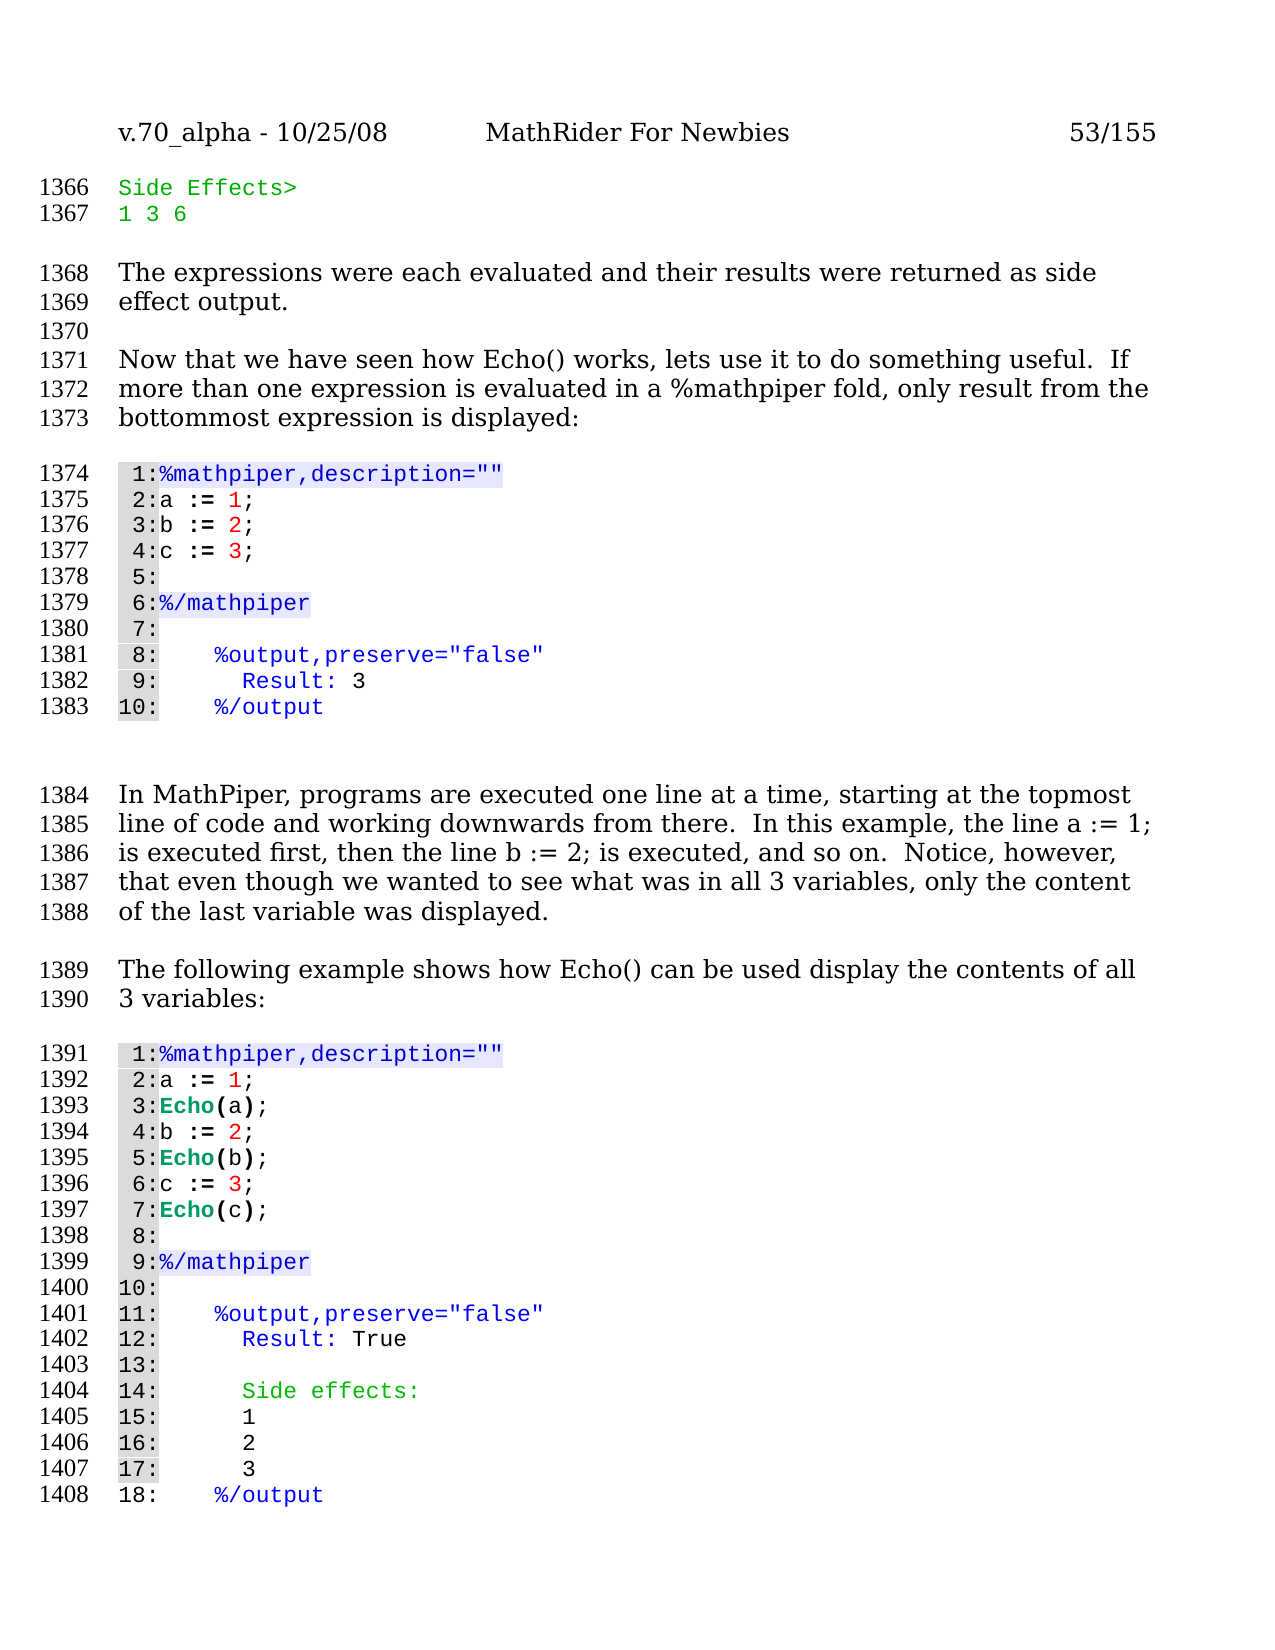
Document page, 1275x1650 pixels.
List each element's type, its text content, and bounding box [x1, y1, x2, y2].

text 5:Echo(b); [118, 1146, 1157, 1172]
text 4:b := 2; [118, 1120, 1157, 1146]
text 11: %output,preserve="false" [118, 1302, 1157, 1328]
text 1 3 6 [118, 203, 1157, 229]
text 3:Echo(a); [118, 1094, 1157, 1120]
text 17: 3 [118, 1457, 1157, 1483]
text 6:c := 3; [118, 1172, 1157, 1198]
text Now that we have seen how Echo() works, lets use it to do something useful. If more than one expression is evaluated in a %mathpiper fold, only result from the bottommost expression is displayed: [118, 345, 1157, 433]
text 8: [118, 1224, 1157, 1250]
text 12: Result: True [118, 1328, 1157, 1354]
text In MathPiper, programs are executed one line at a time, starting at the topmost line of code and working downwards from there. In this example, the line a := 1; is executed first, then the line b := 2; is executed, and so on. Notice, however, that even though we wanted to see what was in all 3 variables, only the content of the last variable was displayed. [118, 780, 1157, 926]
text 9: Result: 3 [118, 669, 1157, 695]
text 9:%/mathpiper [118, 1250, 1157, 1276]
text 4:c := 3; [118, 540, 1157, 566]
text 14: Side effects: [118, 1380, 1157, 1406]
text 16: 2 [118, 1432, 1157, 1457]
text 15: 1 [118, 1406, 1157, 1432]
text 5: [118, 566, 1157, 592]
text 7:Echo(c); [118, 1198, 1157, 1224]
text 6:%/mathpiper [118, 592, 1157, 618]
text 2:a := 1; [118, 488, 1157, 514]
text 13: [118, 1354, 1157, 1380]
text 7: [118, 618, 1157, 643]
text 2:a := 1; [118, 1068, 1157, 1094]
text Side Effects> [118, 177, 1157, 203]
text 1:%mathpiper,description="" [118, 1042, 1157, 1068]
text The expressions were each evaluated and their results were returned as side effect output. [118, 258, 1157, 316]
text 3:b := 2; [118, 514, 1157, 540]
text 18: %/output [118, 1483, 1157, 1509]
text 1:%mathpiper,description="" [118, 462, 1157, 488]
text 10: [118, 1276, 1157, 1302]
text 10: %/output [118, 695, 1157, 721]
text 8: %output,preserve="false" [118, 643, 1157, 669]
text The following example shows how Echo() can be used display the contents of all 3 variables: [118, 955, 1157, 1013]
